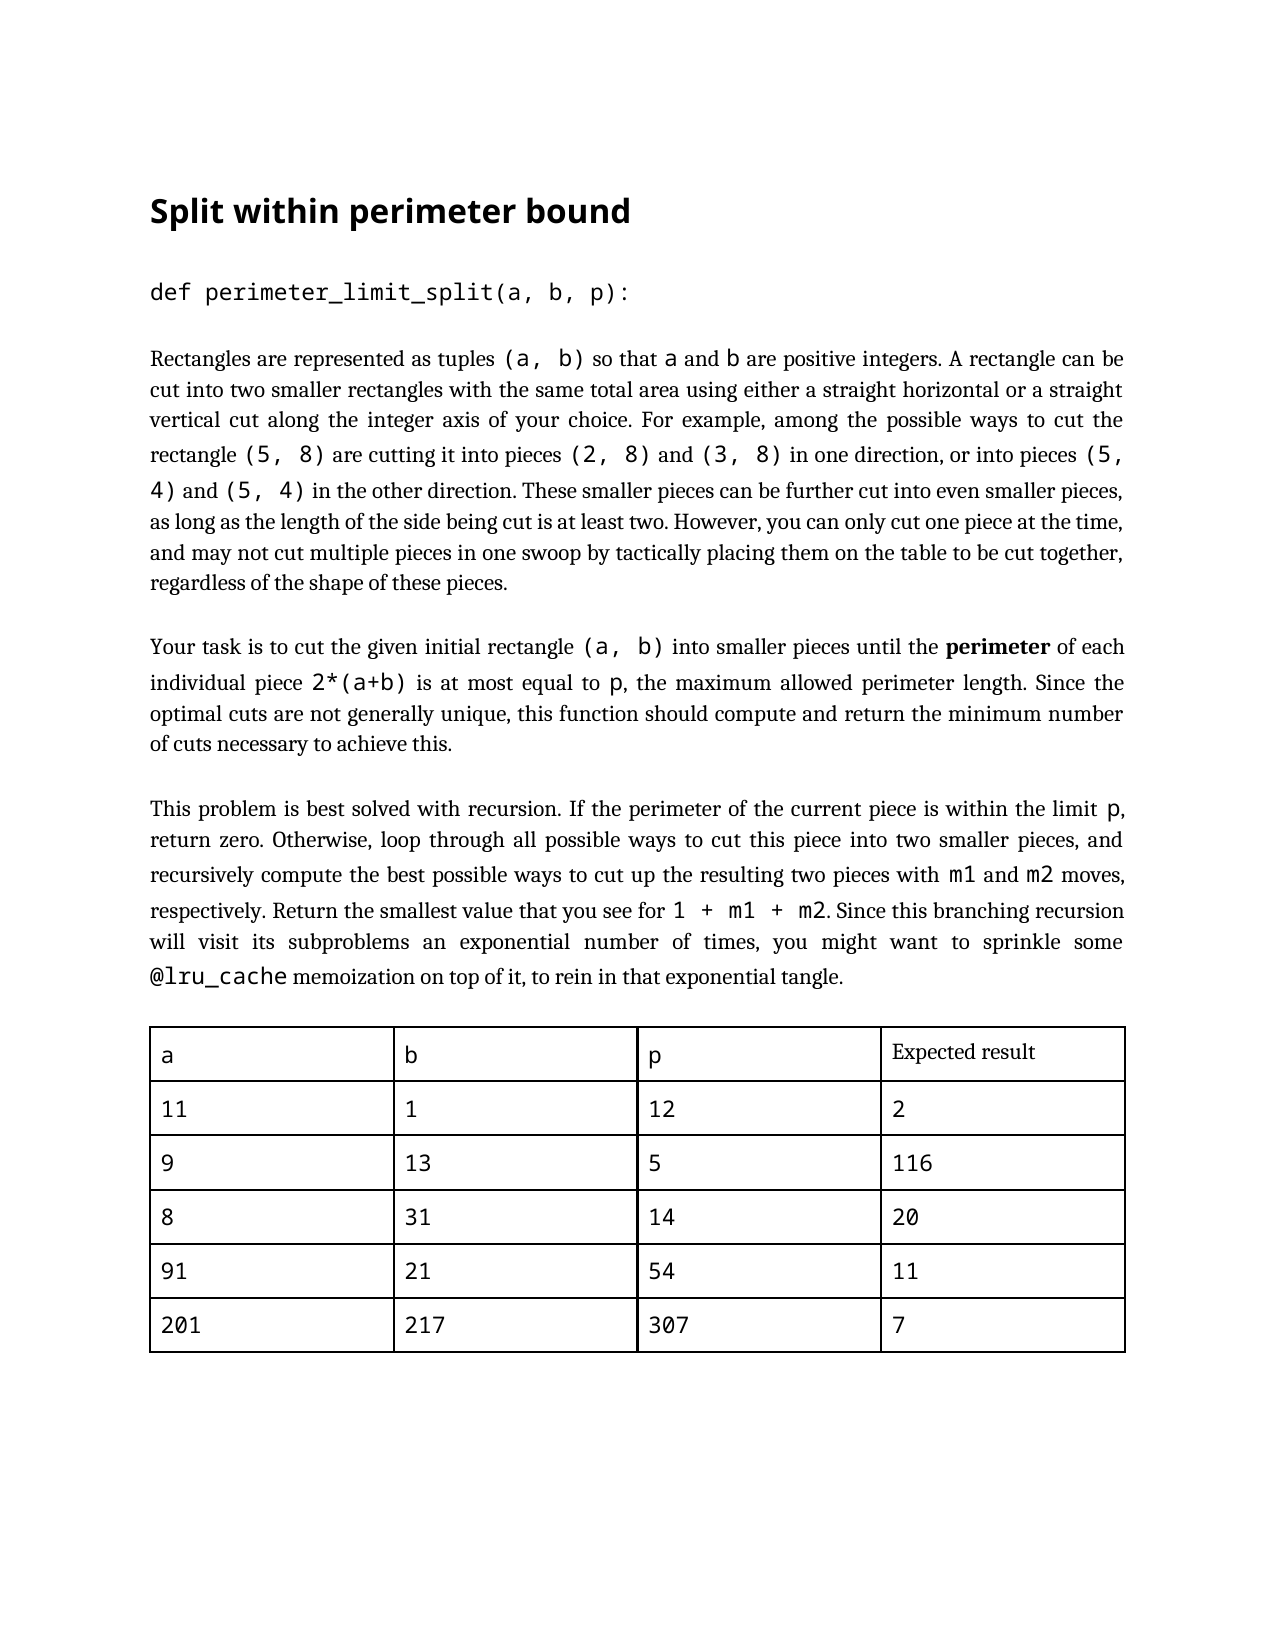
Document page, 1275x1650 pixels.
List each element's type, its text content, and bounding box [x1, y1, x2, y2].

table_header Expected result [882, 1028, 1124, 1080]
table_cell 7 [882, 1299, 1124, 1351]
table_cell 11 [151, 1082, 393, 1134]
table_cell 1 [395, 1082, 636, 1134]
table_cell 116 [882, 1136, 1124, 1188]
table_cell 54 [639, 1245, 880, 1297]
table_cell 11 [882, 1245, 1124, 1297]
subtitle Split within perimeter bound [150, 187, 1125, 233]
table_cell 8 [151, 1191, 393, 1243]
table_cell 14 [639, 1191, 880, 1243]
table_cell 307 [639, 1299, 880, 1351]
table_cell 201 [151, 1299, 393, 1351]
text Rectangles are represented as tuples (a, b) so that a and b are positive integers. A rectangle can be cut into two smaller rectangles with the same total area using either a straight horizontal or a straight vertical cut along the integer axis of your choice. For example, among the possible ways to cut the rectangle (5, 8) are cutting it into pieces (2, 8) and (3, 8) in one direction, or into pieces (5, 4) and (5, 4) in the other direction. These smaller pieces can be further cut into even smaller pieces, as long as the length of the side being cut is at least two. However, you can only cut one piece at the time, and may not cut multiple pieces in one swoop by tactically placing them on the table to be cut together, regardless of the shape of these pieces. [150, 342, 1125, 596]
table_cell 91 [151, 1245, 393, 1297]
table_cell 20 [882, 1191, 1124, 1243]
table_cell 12 [639, 1082, 880, 1134]
text Your task is to cut the given initial rectangle (a, b) into smaller pieces until the perimeter of each individual piece 2*(a+b) is at most equal to p, the maximum allowed perimeter length. Since the optimal cuts are not generally unique, this function should compute and return the minimum number of cuts necessary to achieve this. [150, 630, 1125, 758]
table_header b [395, 1028, 636, 1080]
table_cell 9 [151, 1136, 393, 1188]
table_cell 31 [395, 1191, 636, 1243]
table_cell 21 [395, 1245, 636, 1297]
table_header a [151, 1028, 393, 1080]
table_cell 2 [882, 1082, 1124, 1134]
table_cell 5 [639, 1136, 880, 1188]
table_cell 13 [395, 1136, 636, 1188]
table_cell 217 [395, 1299, 636, 1351]
table_header p [639, 1028, 880, 1080]
text def perimeter_limit_split(a, b, p): [150, 276, 1125, 307]
text This problem is best solved with recursion. If the perimeter of the current piece is within the limit p, return zero. Otherwise, loop through all possible ways to cut this piece into two smaller pieces, and recursively compute the best possible ways to cut up the resulting two pieces with m1 and m2 moves, respectively. Return the smallest value that you see for 1 + m1 + m2. Since this branching recursion will visit its subproblems an exponential number of times, you might want to sprinkle some @lru_cache memoization on top of it, to rein in that exponential tangle. [150, 792, 1125, 991]
